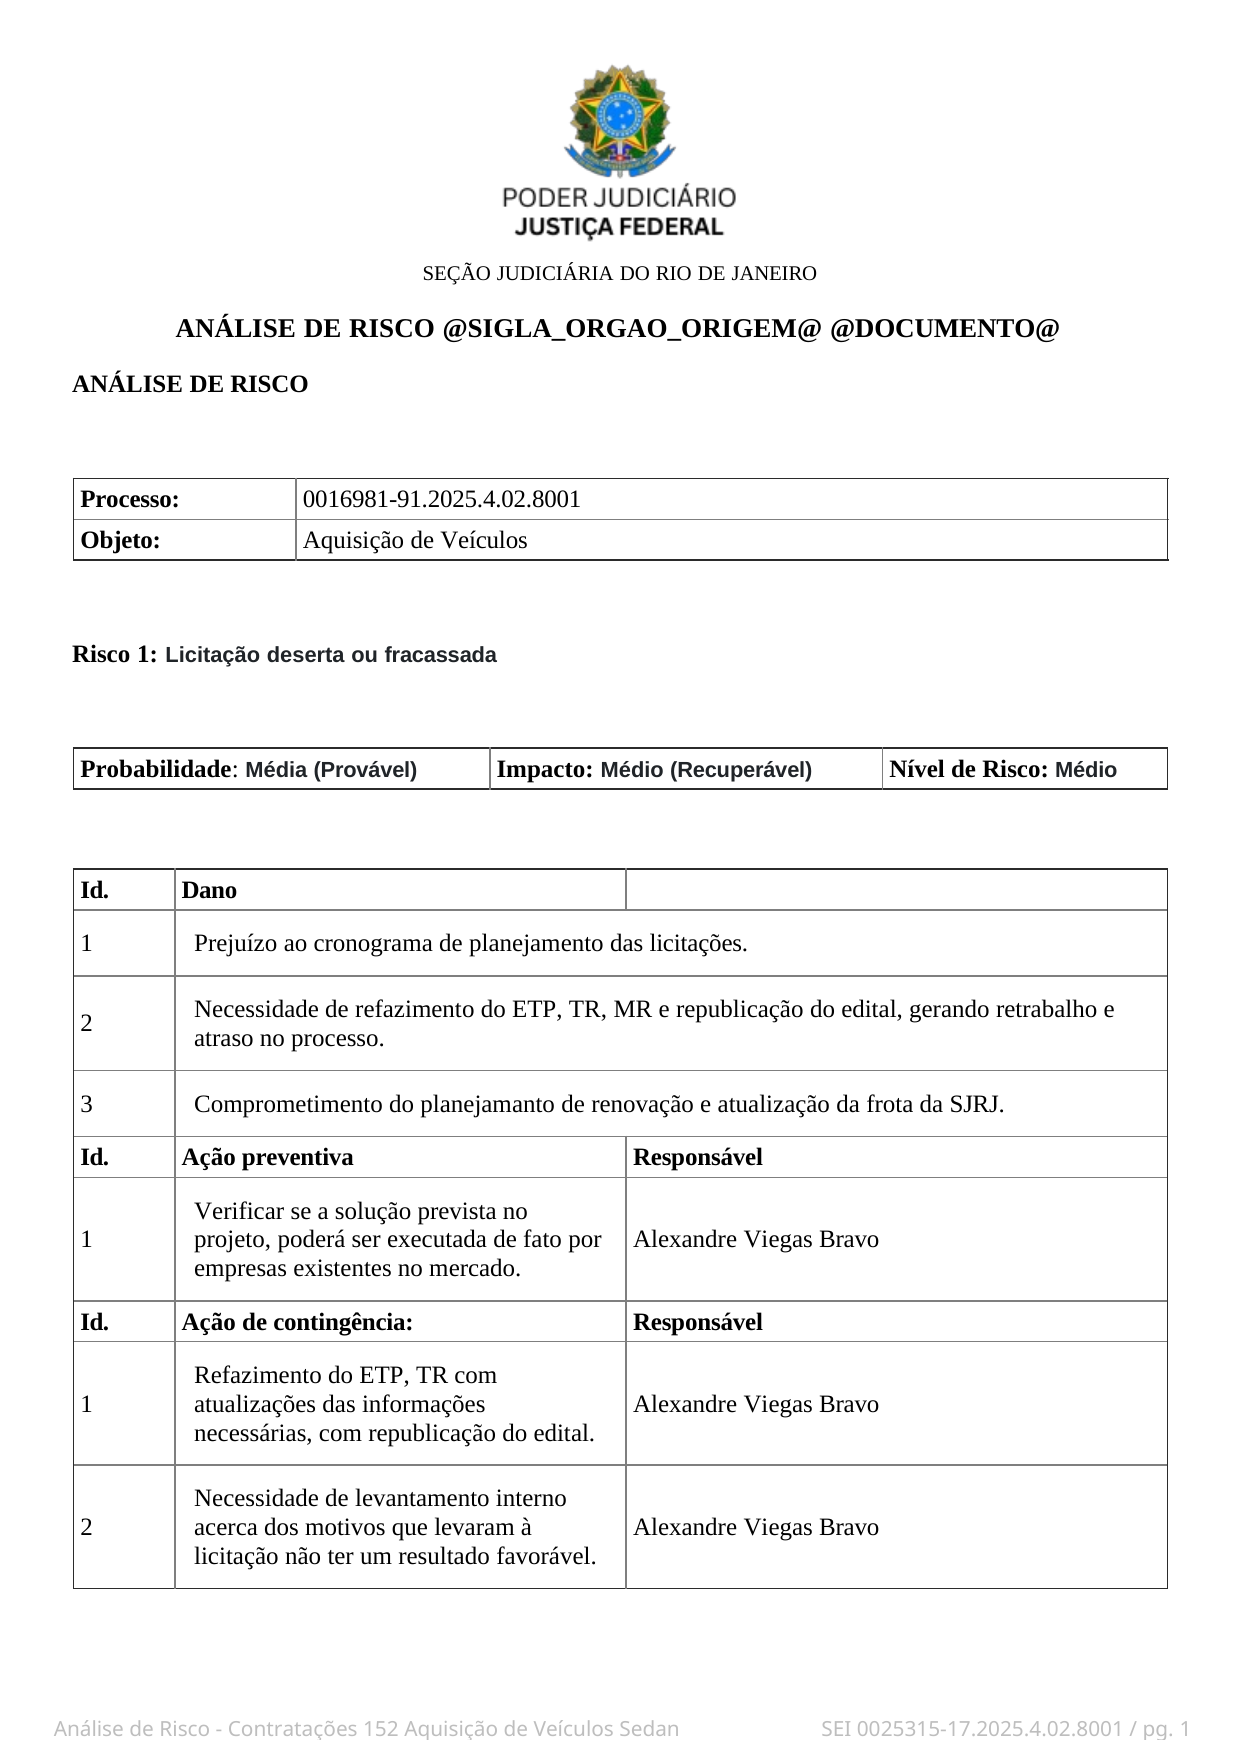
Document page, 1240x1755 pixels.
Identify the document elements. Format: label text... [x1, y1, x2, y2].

table_cell Verificar se a solução prevista no projeto, poderá ser executada de fato por empresas existentes no mercado. [176, 1178, 625, 1300]
table_cell Alexandre Viegas Bravo [627, 1466, 1167, 1588]
table_header Id. [74, 870, 174, 909]
table_header Probabilidade: Média (Provável) [74, 749, 489, 788]
table_cell Prejuízo ao cronograma de planejamento das licitações. [176, 911, 1167, 975]
subtitle ANÁLISE DE RISCO [72, 369, 1181, 398]
table_cell Objeto: [74, 520, 295, 559]
table_cell 1 [74, 1342, 174, 1464]
table_cell Refazimento do ETP, TR com atualizações das informações necessárias, com republicação do edital. [176, 1342, 625, 1464]
table_cell Alexandre Viegas Bravo [627, 1178, 1167, 1300]
table_cell Ação de contingência: [176, 1302, 625, 1341]
table_cell Responsável [627, 1302, 1167, 1341]
table_cell 3 [74, 1071, 174, 1136]
table_cell 2 [74, 1466, 174, 1588]
table_cell Aquisição de Veículos [297, 520, 1167, 559]
table_header Nível de Risco: Médio [883, 749, 1167, 788]
text Risco 1: Licitação deserta ou fracassada [72, 639, 1181, 667]
table_header Dano [176, 870, 625, 909]
table_cell 1 [74, 911, 174, 975]
table_cell 1 [74, 1178, 174, 1300]
table_cell Id. [74, 1302, 174, 1341]
table_cell Necessidade de levantamento interno acerca dos motivos que levaram à licitação não ter um resultado favorável. [176, 1466, 625, 1588]
table_cell Necessidade de refazimento do ETP, TR, MR e republicação do edital, gerando retrabalho e atraso no processo. [176, 977, 1167, 1069]
table_header 0016981-91.2025.4.02.8001 [297, 479, 1167, 518]
table_header Processo: [74, 479, 295, 518]
table_header Impacto: Médio (Recuperável) [491, 749, 882, 788]
subtitle ANÁLISE DE RISCO @SIGLA_ORGAO_ORIGEM@ @DOCUMENTO@ [59, 312, 1177, 343]
text SEÇÃO JUDICIÁRIA DO RIO DE JANEIRO [59, 261, 1181, 285]
table_cell Comprometimento do planejamanto de renovação e atualização da frota da SJRJ. [176, 1071, 1167, 1136]
table_cell Ação preventiva [176, 1137, 625, 1176]
table_cell Id. [74, 1137, 174, 1176]
table_cell 2 [74, 977, 174, 1069]
table_cell Alexandre Viegas Bravo [627, 1342, 1167, 1464]
table_header [627, 870, 1167, 909]
table_cell Responsável [627, 1137, 1167, 1176]
